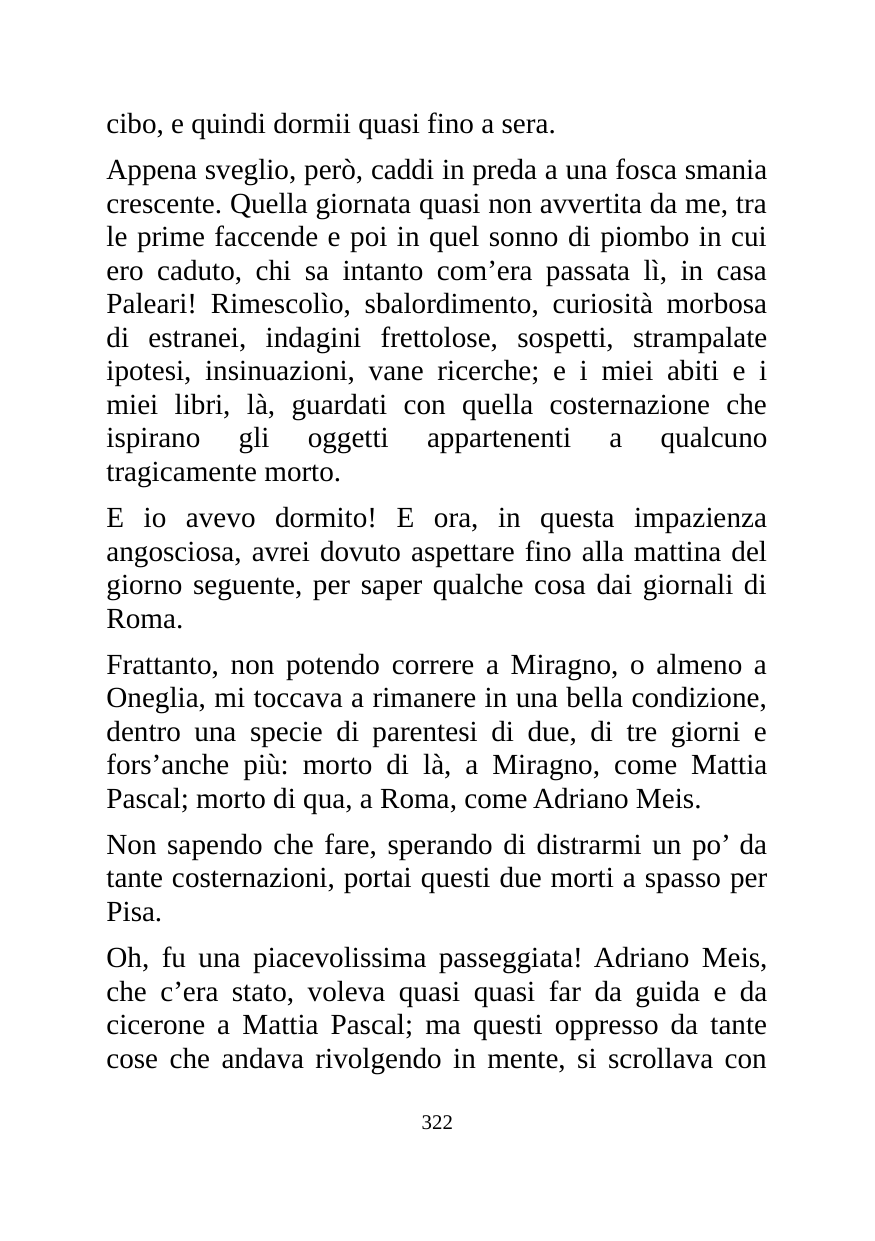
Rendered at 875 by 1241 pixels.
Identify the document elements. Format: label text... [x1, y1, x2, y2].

text Oh, fu una piacevolissima passeggiata! Adriano Meis, che c’era stato, voleva quasi quasi far da guida e da cicerone a Mattia Pascal; ma questi oppresso da tante cose che andava rivolgendo in mente, si scrollava con [106, 940, 768, 1074]
text Non sapendo che fare, sperando di distrarmi un po’ da tante costernazioni, portai questi due morti a spasso per Pisa. [106, 827, 768, 928]
text Frattanto, non potendo correre a Miragno, o almeno a Oneglia, mi toccava a rimanere in una bella condizione, dentro una specie di parentesi di due, di tre giorni e fors’anche più: morto di là, a Miragno, come Mattia Pascal; morto di qua, a Roma, come Adriano Meis. [106, 647, 768, 814]
text Appena sveglio, però, caddi in preda a una fosca smania crescente. Quella giornata quasi non avvertita da me, tra le prime faccende e poi in quel sonno di piombo in cui ero caduto, chi sa intanto com’era passata lì, in casa Paleari! Rimescolìo, sbalordimento, curiosità morbosa di estranei, indagini frettolose, sospetti, strampalate ipotesi, insinuazioni, vane ricerche; e i miei abiti e i miei libri, là, guardati con quella costernazione che ispirano gli oggetti appartenenti a qualcuno tragicamente morto. [106, 152, 768, 488]
text cibo, e quindi dormii quasi fino a sera. [106, 106, 768, 140]
text E io avevo dormito! E ora, in questa impazienza angosciosa, avrei dovuto aspettare fino alla mattina del giorno seguente, per saper qualche cosa dai giornali di Roma. [106, 500, 768, 634]
